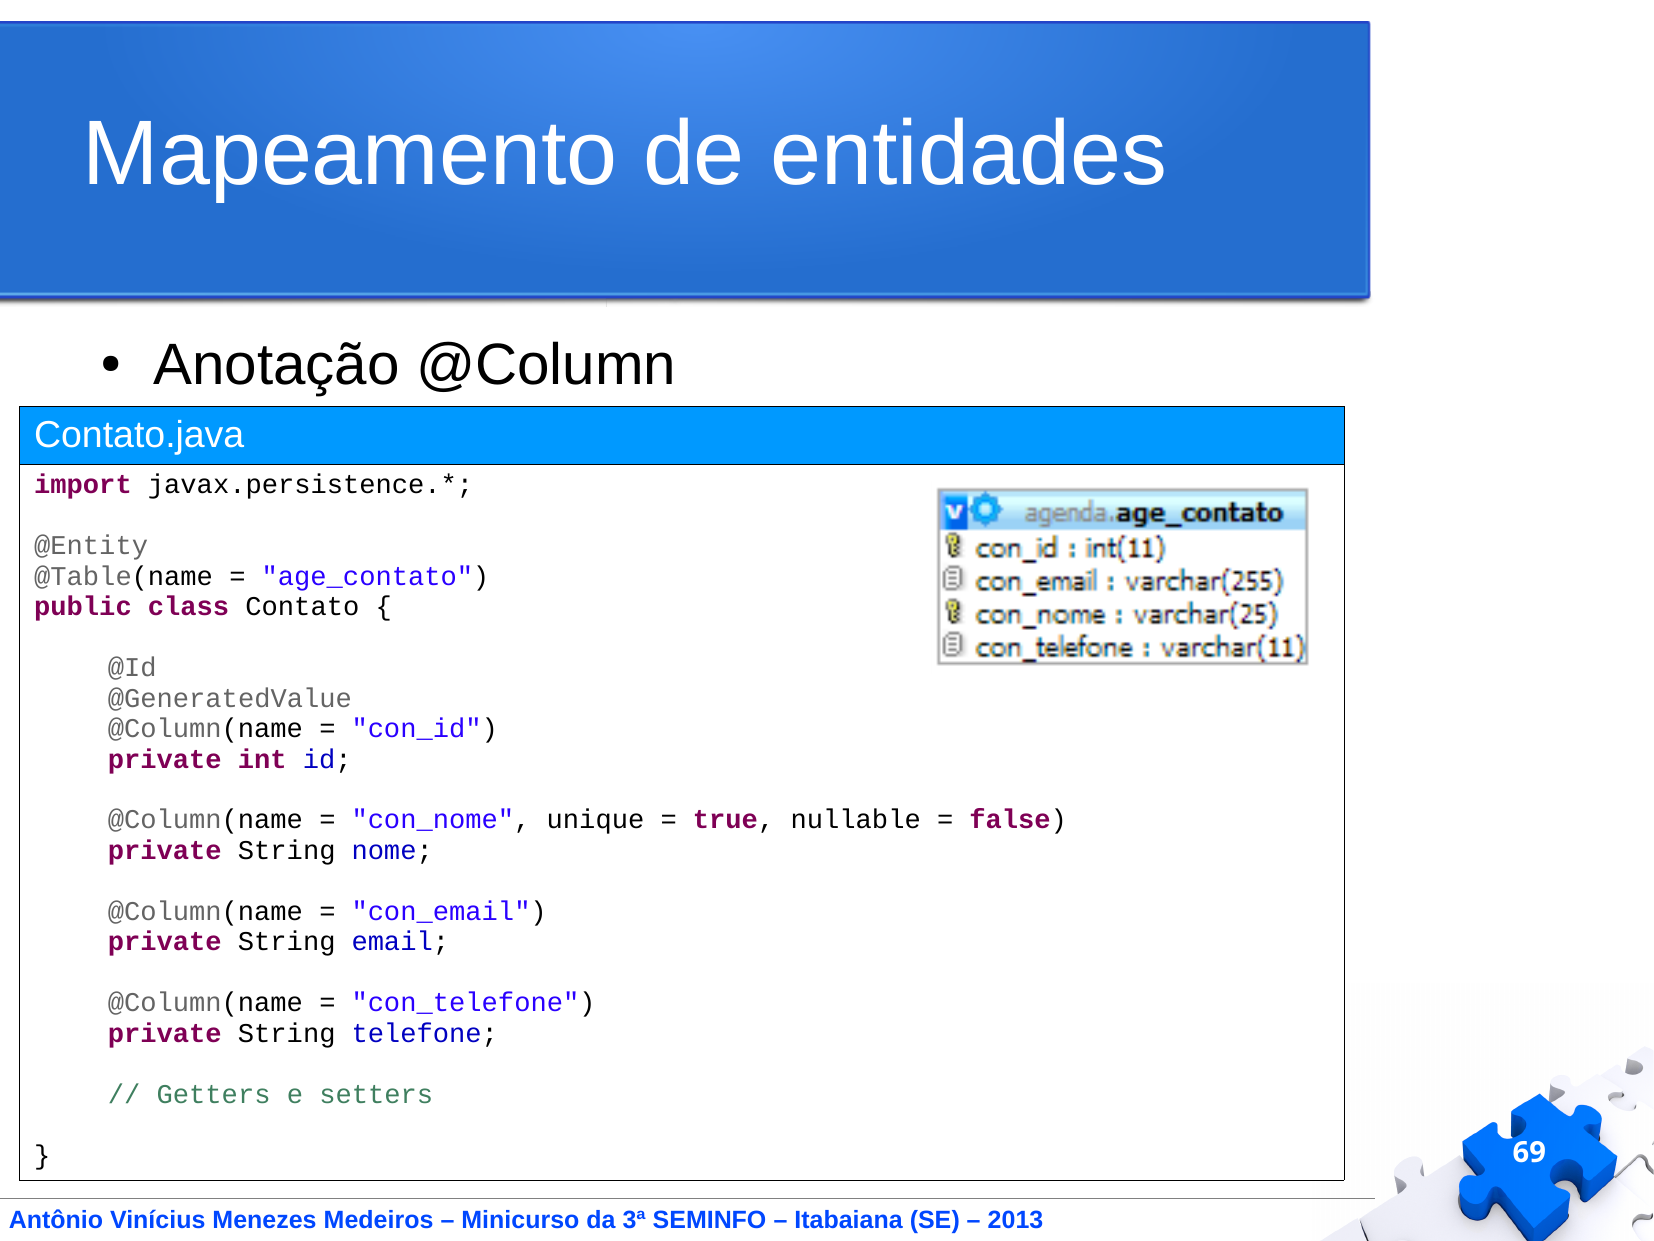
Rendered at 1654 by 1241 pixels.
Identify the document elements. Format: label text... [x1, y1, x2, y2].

table_cell import javax.persistence.*; @Entity @Table(name = "age_contato") public class Contato { @Id @GeneratedValue @Column(name = "con_id") private int id; @Column(name = "con_nome", unique = true, nullable = false) private String nome; @Column(name = "con_email") private String email; @Column(name = "con_telefone") private String telefone; // Getters e setters } [20, 465, 1344, 1180]
picture [1311, 983, 1654, 1241]
list Anotação @Column [82, 332, 1356, 1052]
table_header Contato.java [20, 407, 1344, 464]
picture [0, 21, 1375, 307]
picture [930, 481, 1320, 674]
title Mapeamento de entidades [82, 49, 1323, 257]
